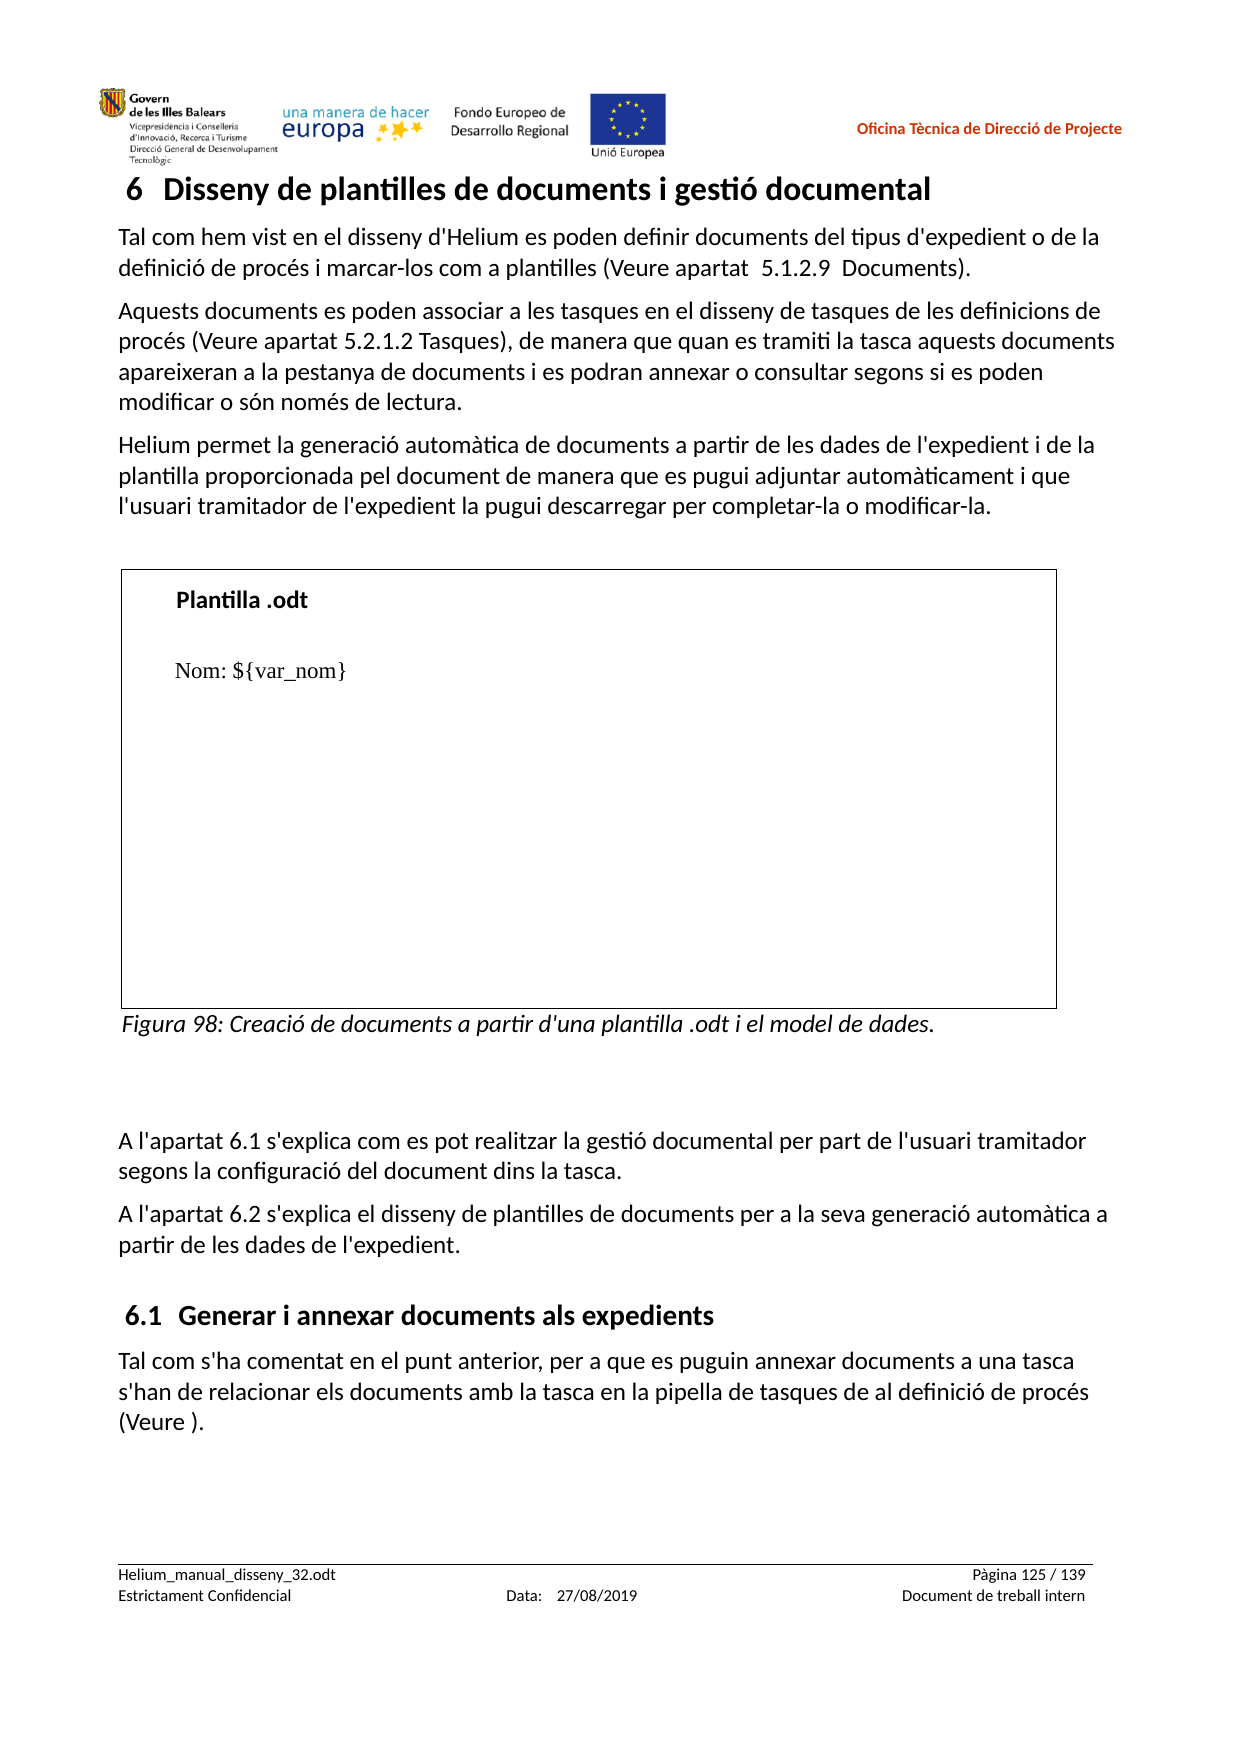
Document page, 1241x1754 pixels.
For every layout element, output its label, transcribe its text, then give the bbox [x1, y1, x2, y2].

text Figura 98: Creació de documents a partir d'una plantilla .odt i el model de dades. [122, 582, 1097, 1039]
text A l'apartat 6.1 s'explica com es pot realitzar la gestió documental per part de l'usuari tramitador segons la configuració del document dins la tasca. [118, 1125, 1122, 1186]
text Tal com s'ha comentat en el punt anterior, per a que es puguin annexar documents a una tasca s'han de relacionar els documents amb la tasca en la pipella de tasques de al definició de procés (Veure ). [118, 1345, 1122, 1437]
picture [99, 87, 668, 166]
text Aquests documents es poden associar a les tasques en el disseny de tasques de les definicions de procés (Veure apartat 5.2.1.2 Tasques), de manera que quan es tramiti la tasca aquests documents apareixeran a la pestanya de documents i es podran annexar o consultar segons si es poden modificar o són només de lectura. [118, 295, 1122, 417]
text Tal com hem vist en el disseny d'Helium es poden definir documents del tipus d'expedient o de la definició de procés i marcar-los com a plantilles (Veure apartat 5.1.2.9 Documents). [118, 221, 1122, 282]
subtitle Generar i annexar documents als expedients [118, 1297, 1122, 1333]
text Helium permet la generació automàtica de documents a partir de les dades de l'expedient i de la plantilla proporcionada pel document de manera que es pugui adjuntar automàticament i que l'usuari tramitador de l'expedient la pugui descarregar per completar-la o modificar-la. [118, 429, 1122, 521]
subtitle Disseny de plantilles de documents i gestió documental [118, 168, 1122, 209]
text A l'apartat 6.2 s'explica el disseny de plantilles de documents per a la seva generació automàtica a partir de les dades de l'expedient. [118, 1198, 1122, 1259]
